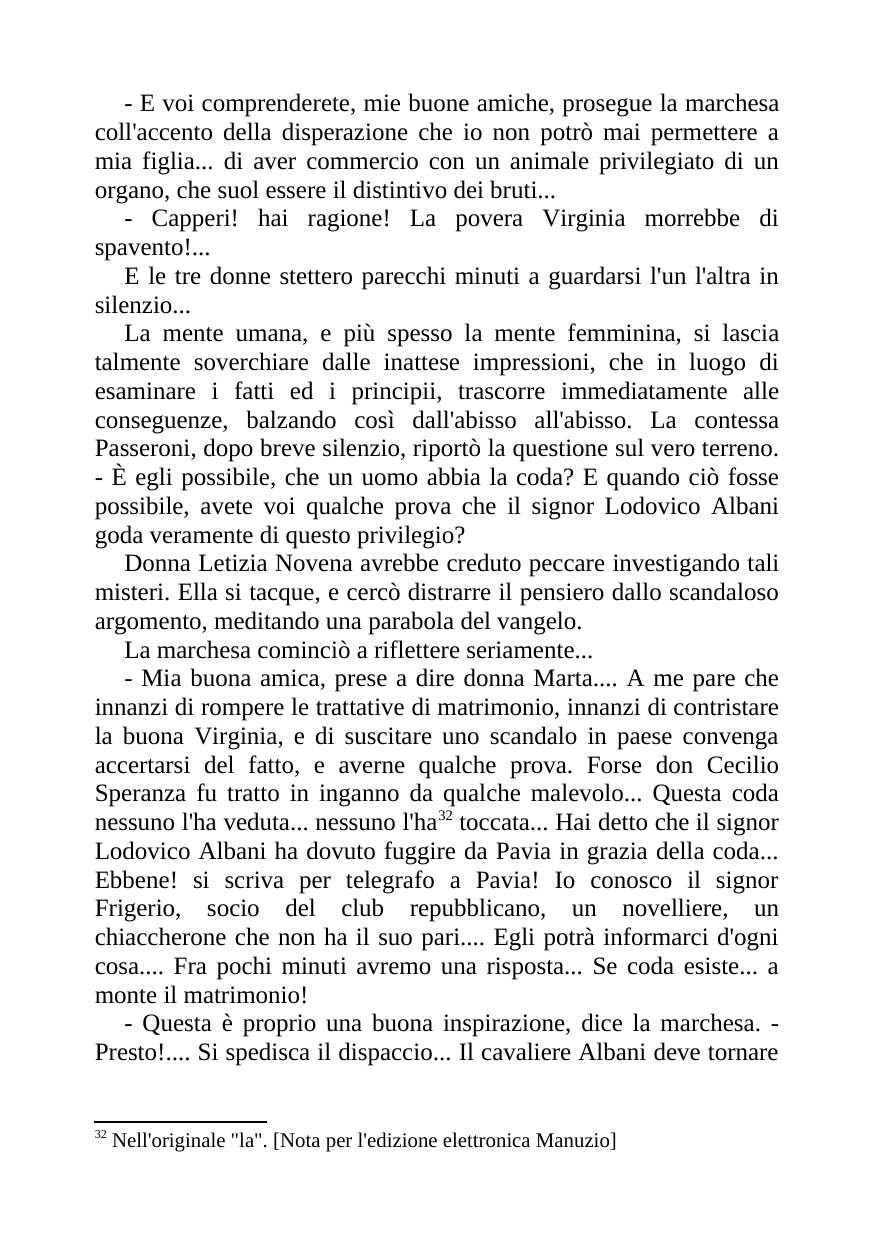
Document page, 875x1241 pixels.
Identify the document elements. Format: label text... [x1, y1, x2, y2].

text Nell'originale "la". [Nota per l'edizione elettronica Manuzio] [94, 1128, 779, 1152]
text - Mia buona amica, prese a dire donna Marta.... A me pare che innanzi di rompere le trattative di matrimonio, innanzi di contristare la buona Virginia, e di suscitare uno scandalo in paese convenga accertarsi del fatto, e averne qualche prova. Forse don Cecilio Speranza fu tratto in inganno da qualche malevolo... Questa coda nessuno l'ha veduta... nessuno l'ha toccata... Hai detto che il signor Lodovico Albani ha dovuto fuggire da Pavia in grazia della coda... Ebbene! si scriva per telegrafo a Pavia! Io conosco il signor Frigerio, socio del club repubblicano, un novelliere, un chiaccherone che non ha il suo pari.... Egli potrà informarci d'ogni cosa.... Fra pochi minuti avremo una risposta... Se coda esiste... a monte il matrimonio! [94, 663, 779, 1008]
text E le tre donne stettero parecchi minuti a guardarsi l'un l'altra in silenzio... [94, 261, 779, 318]
text - Capperi! hai ragione! La povera Virginia morrebbe di spavento!... [94, 203, 779, 261]
text - E voi comprenderete, mie buone amiche, prosegue la marchesa coll'accento della disperazione che io non potrò mai permettere a mia figlia... di aver commercio con un animale privilegiato di un organo, che suol essere il distintivo dei bruti... [94, 88, 779, 203]
text Donna Letizia Novena avrebbe creduto peccare investigando tali misteri. Ella si tacque, e cercò distrarre il pensiero dallo scandaloso argomento, meditando una parabola del vangelo. [94, 548, 779, 635]
text La mente umana, e più spesso la mente femminina, si lascia talmente soverchiare dalle inattese impressioni, che in luogo di esaminare i fatti ed i principii, trascorre immediatamente alle conseguenze, balzando così dall'abisso all'abisso. La contessa Passeroni, dopo breve silenzio, riportò la questione sul vero terreno. - È egli possibile, che un uomo abbia la coda? E quando ciò fosse possibile, avete voi qualche prova che il signor Lodovico Albani goda veramente di questo privilegio? [94, 318, 779, 548]
text - Questa è proprio una buona inspirazione, dice la marchesa. - Presto!.... Si spedisca il dispaccio... Il cavaliere Albani deve tornare [94, 1008, 779, 1066]
text La marchesa cominciò a riflettere seriamente... [94, 635, 779, 663]
